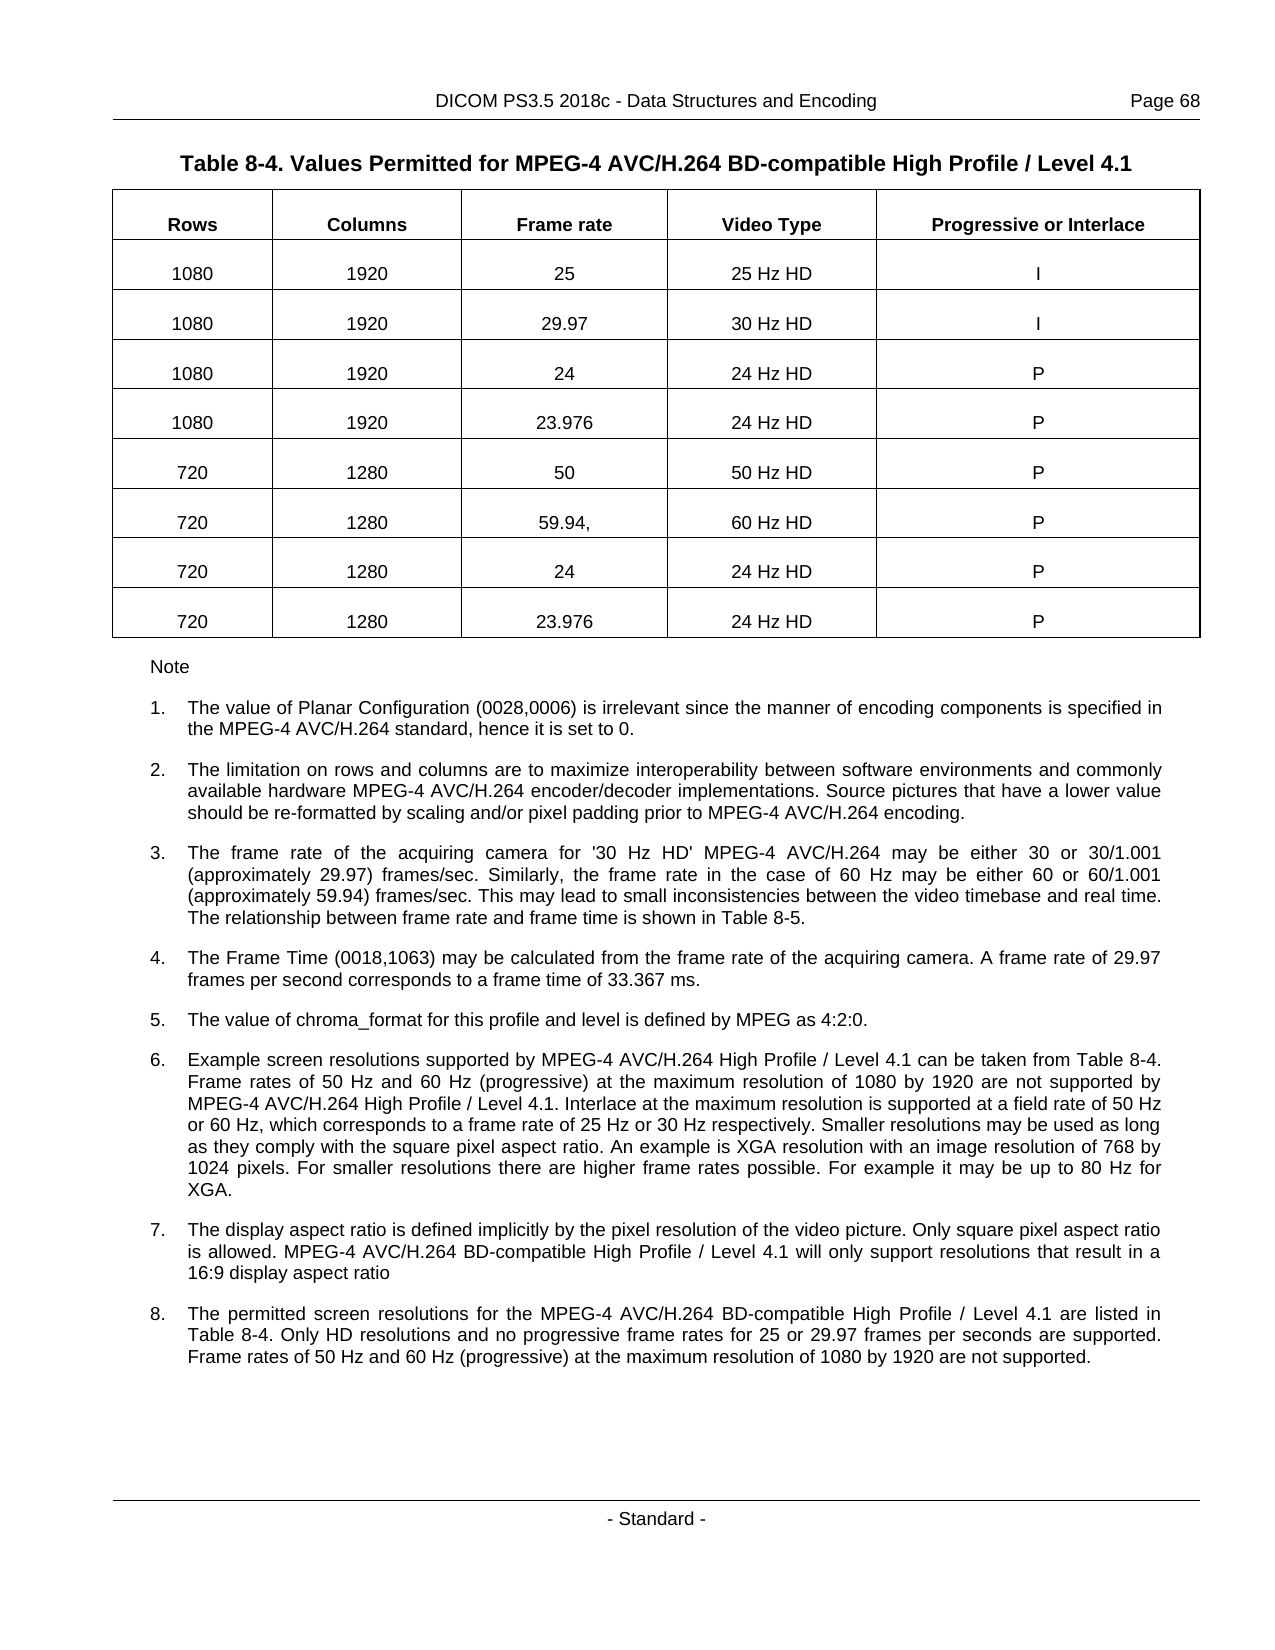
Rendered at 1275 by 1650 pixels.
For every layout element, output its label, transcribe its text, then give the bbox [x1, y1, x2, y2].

table_cell P [877, 389, 1199, 438]
table_cell 30 Hz HD [668, 290, 876, 338]
table_cell P [877, 489, 1199, 537]
table_cell 24 [462, 538, 667, 587]
text Note [150, 656, 1162, 678]
table_cell 1280 [273, 489, 461, 537]
table_cell 1920 [273, 240, 461, 289]
table_cell 24 [462, 340, 667, 388]
table_cell 59.94, [462, 489, 667, 537]
table_cell 720 [113, 538, 272, 587]
table_cell 50 [462, 439, 667, 487]
table_cell P [877, 340, 1199, 388]
table_cell 1080 [113, 340, 272, 388]
table_cell 1280 [273, 439, 461, 487]
list The frame rate of the acquiring camera for '30 Hz HD' MPEG-4 AVC/H.264 may be either 30 or 30/1.001 (approximately 29.97) frames/sec. Similarly, the frame rate in the case of 60 Hz may be either 60 or 60/1.001 (approximately 59.94) frames/sec. This may lead to small inconsistencies between the video timebase and real time. The relationship between frame rate and frame time is shown in Table 8-5. [150, 842, 1162, 928]
table_cell 1080 [113, 389, 272, 438]
table_header Frame rate [462, 190, 667, 239]
table_cell P [877, 588, 1199, 637]
table_header Columns [273, 190, 461, 239]
list The permitted screen resolutions for the MPEG-4 AVC/H.264 BD-compatible High Profile / Level 4.1 are listed in Table 8-4. Only HD resolutions and no progressive frame rates for 25 or 29.97 frames per seconds are supported. Frame rates of 50 Hz and 60 Hz (progressive) at the maximum resolution of 1080 by 1920 are not supported. [150, 1302, 1162, 1367]
table_cell 25 [462, 240, 667, 289]
table_cell 1080 [113, 290, 272, 338]
table_cell 24 Hz HD [668, 340, 876, 388]
table_cell 24 Hz HD [668, 538, 876, 587]
list The display aspect ratio is defined implicitly by the pixel resolution of the video picture. Only square pixel aspect ratio is allowed. MPEG-4 AVC/H.264 BD-compatible High Profile / Level 4.1 will only support resolutions that result in a 16:9 display aspect ratio [150, 1219, 1162, 1283]
table_cell P [877, 538, 1199, 587]
table_cell 50 Hz HD [668, 439, 876, 487]
table_header Video Type [668, 190, 876, 239]
table_cell 29.97 [462, 290, 667, 338]
table_cell 24 Hz HD [668, 389, 876, 438]
table_cell 1920 [273, 340, 461, 388]
table_header Progressive or Interlace [877, 190, 1199, 239]
table_cell 1920 [273, 290, 461, 338]
table_cell 1920 [273, 389, 461, 438]
table_cell 1280 [273, 538, 461, 587]
table_cell 1280 [273, 588, 461, 637]
table_cell 25 Hz HD [668, 240, 876, 289]
list The limitation on rows and columns are to maximize interoperability between software environments and commonly available hardware MPEG-4 AVC/H.264 encoder/decoder implementations. Source pictures that have a lower value should be re-formatted by scaling and/or pixel padding prior to MPEG-4 AVC/H.264 encoding. [150, 758, 1162, 823]
table_cell P [877, 439, 1199, 487]
table_cell I [877, 290, 1199, 338]
table_cell 720 [113, 588, 272, 637]
list Example screen resolutions supported by MPEG-4 AVC/H.264 High Profile / Level 4.1 can be taken from Table 8-4. Frame rates of 50 Hz and 60 Hz (progressive) at the maximum resolution of 1080 by 1920 are not supported by MPEG-4 AVC/H.264 High Profile / Level 4.1. Interlace at the maximum resolution is supported at a field rate of 50 Hz or 60 Hz, which corresponds to a frame rate of 25 Hz or 30 Hz respectively. Smaller resolutions may be used as long as they comply with the square pixel aspect ratio. An example is XGA resolution with an image resolution of 768 by 1024 pixels. For smaller resolutions there are higher frame rates possible. For example it may be up to 80 Hz for XGA. [150, 1049, 1162, 1200]
table_cell 720 [113, 489, 272, 537]
table_cell 24 Hz HD [668, 588, 876, 637]
text Table 8-4. Values Permitted for MPEG-4 AVC/H.264 BD-compatible High Profile / Level 4.1 [112, 150, 1200, 176]
table_cell I [877, 240, 1199, 289]
list The value of Planar Configuration (0028,0006) is irrelevant since the manner of encoding components is specified in the MPEG-4 AVC/H.264 standard, hence it is set to 0. [150, 697, 1162, 740]
table_cell 60 Hz HD [668, 489, 876, 537]
list The value of chroma_format for this profile and level is defined by MPEG as 4:2:0. [150, 1009, 1162, 1030]
table_cell 23.976 [462, 389, 667, 438]
table_cell 1080 [113, 240, 272, 289]
table_cell 720 [113, 439, 272, 487]
table_cell 23.976 [462, 588, 667, 637]
table_header Rows [113, 190, 272, 239]
list The Frame Time (0018,1063) may be calculated from the frame rate of the acquiring camera. A frame rate of 29.97 frames per second corresponds to a frame time of 33.367 ms. [150, 947, 1162, 990]
